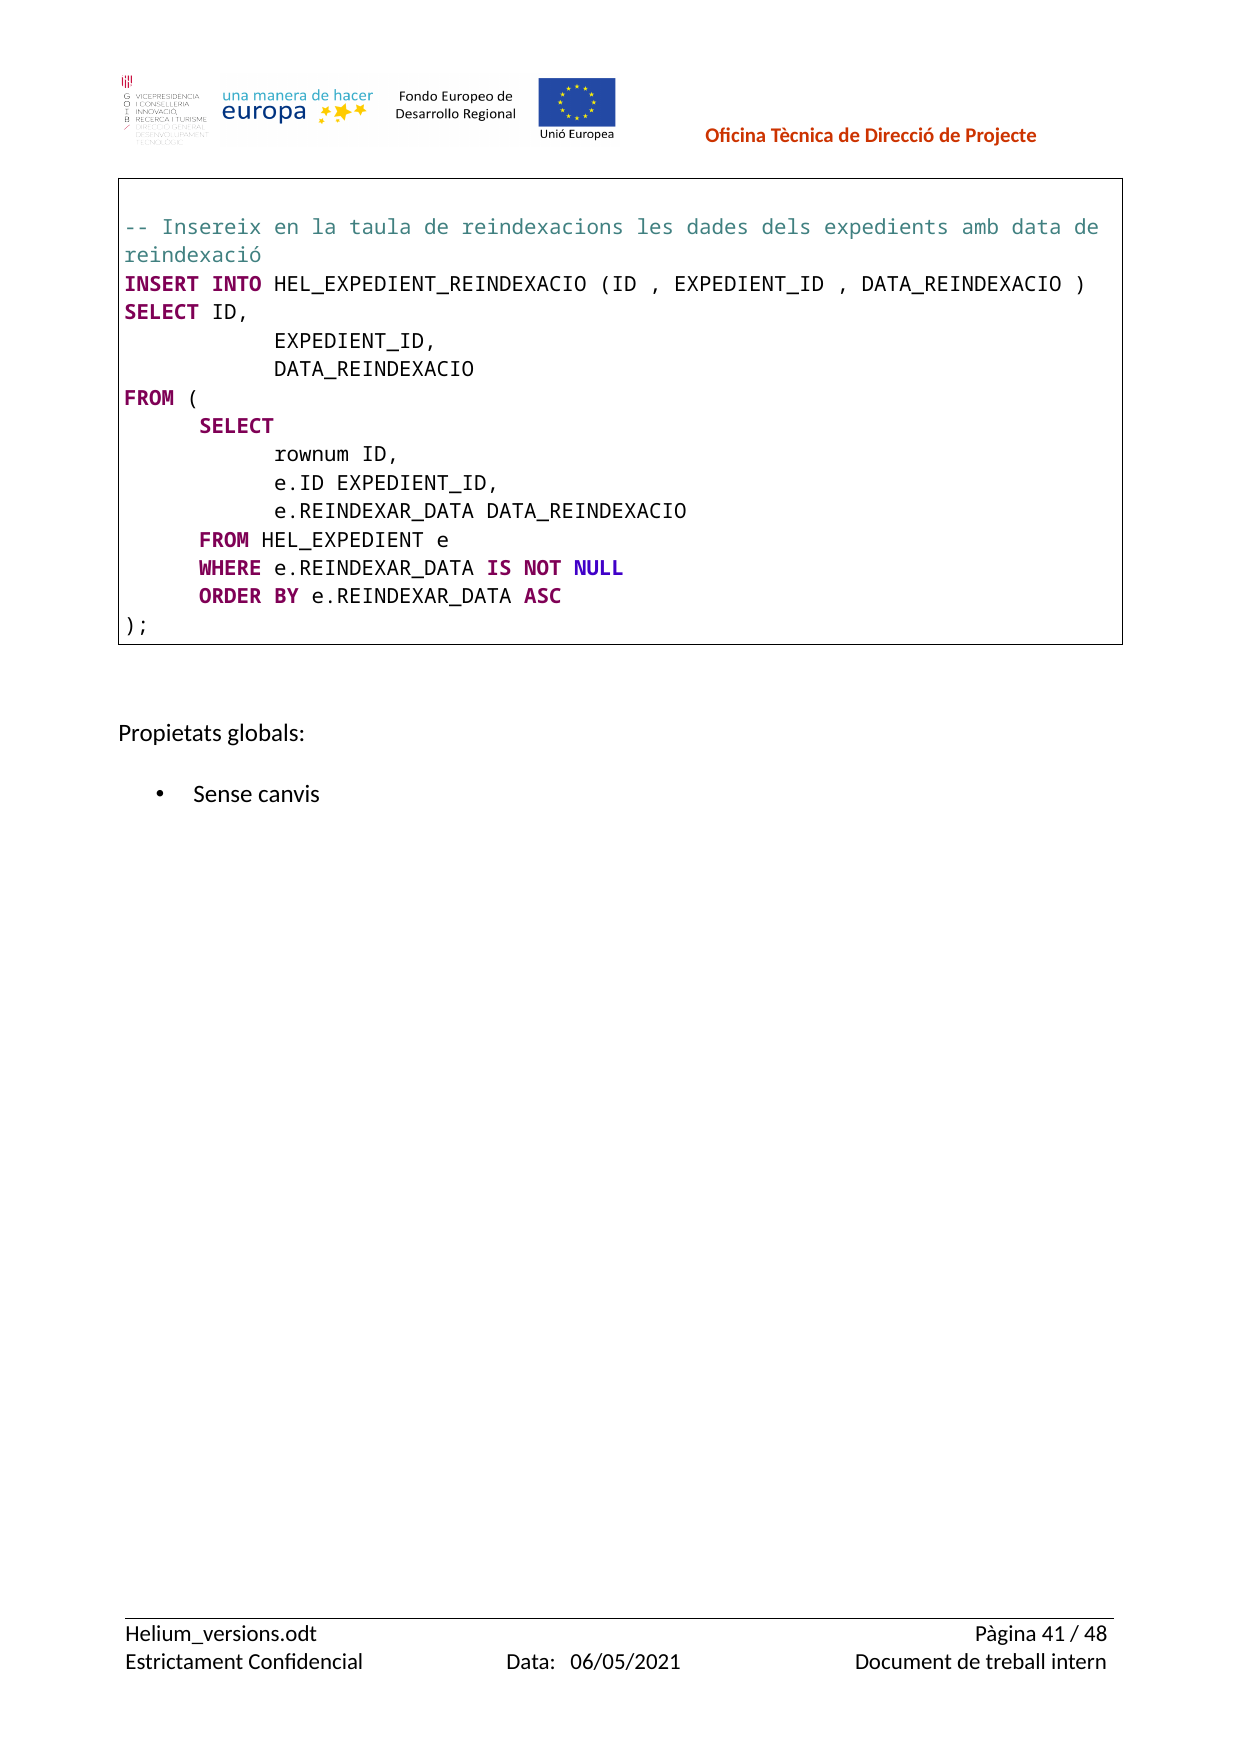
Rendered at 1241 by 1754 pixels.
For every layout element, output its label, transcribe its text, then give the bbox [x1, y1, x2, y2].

picture [219, 73, 621, 147]
list Sense canvis [156, 778, 1122, 809]
picture [118, 73, 213, 147]
text Propietats globals: [118, 717, 1122, 748]
table_header -- Insereix en la taula de reindexacions les dades dels expedients amb data de reindexació INSERT INTO HEL_EXPEDIENT_REINDEXACIO (ID , EXPEDIENT_ID , DATA_REINDEXACIO ) SELECT ID, EXPEDIENT_ID, DATA_REINDEXACIO FROM ( SELECT rownum ID, e.ID EXPEDIENT_ID, e.REINDEXAR_DATA DATA_REINDEXACIO FROM HEL_EXPEDIENT e WHERE e.REINDEXAR_DATA IS NOT NULL ORDER BY e.REINDEXAR_DATA ASC ); [119, 179, 1122, 644]
